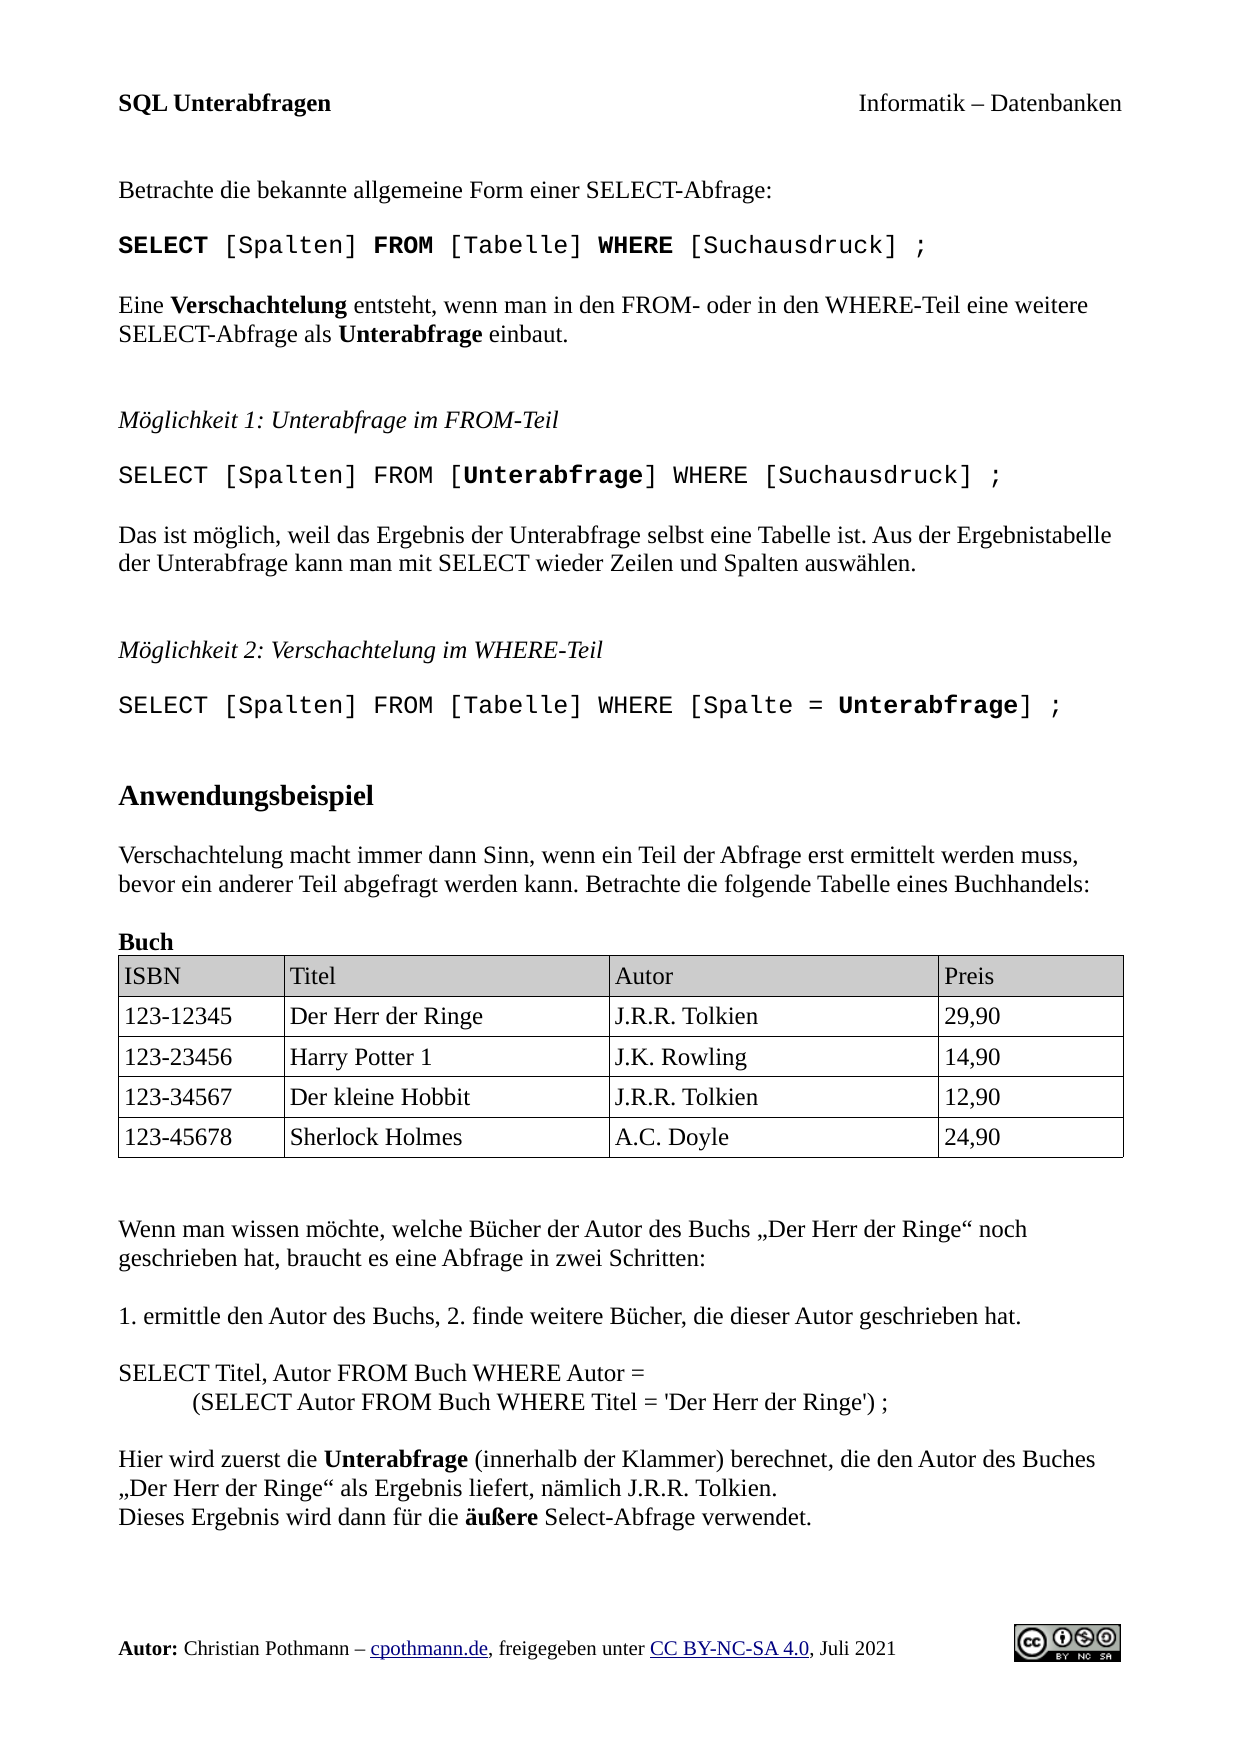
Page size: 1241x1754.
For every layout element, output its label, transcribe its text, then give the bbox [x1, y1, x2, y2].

text Hier wird zuerst die Unterabfrage (innerhalb der Klammer) berechnet, die den Autor des Buches „Der Herr der Ringe“ als Ergebnis liefert, nämlich J.R.R. Tolkien. [118, 1444, 1122, 1502]
text Wenn man wissen möchte, welche Bücher der Autor des Buchs „Der Herr der Ringe“ noch geschrieben hat, braucht es eine Abfrage in zwei Schritten: [118, 1214, 1122, 1272]
table_cell 14,90 [939, 1037, 1123, 1076]
table_cell 123-34567 [119, 1077, 284, 1117]
picture [1014, 1624, 1121, 1662]
table_cell 123-12345 [119, 997, 284, 1036]
text Eine Verschachtelung entsteht, wenn man in den FROM- oder in den WHERE-Teil eine weitere SELECT-Abfrage als Unterabfrage einbaut. [118, 290, 1122, 348]
text Verschachtelung macht immer dann Sinn, wenn ein Teil der Abfrage erst ermittelt werden muss, bevor ein anderer Teil abgefragt werden kann. Betrachte die folgende Tabelle eines Buchhandels: [118, 840, 1122, 898]
text SELECT [Spalten] FROM [Tabelle] WHERE [Suchausdruck] ; [118, 233, 1122, 261]
table_cell 29,90 [939, 997, 1123, 1036]
table_cell Sherlock Holmes [285, 1118, 609, 1157]
text (SELECT Autor FROM Buch WHERE Titel = 'Der Herr der Ringe') ; [118, 1387, 1122, 1416]
text Möglichkeit 2: Verschachtelung im WHERE-Teil [118, 635, 1122, 663]
table_header Autor [610, 956, 938, 996]
table_header ISBN [119, 956, 284, 996]
text Buch [118, 927, 1122, 955]
text 1. ermittle den Autor des Buchs, 2. finde weitere Bücher, die dieser Autor geschrieben hat. [118, 1301, 1122, 1329]
table_cell 12,90 [939, 1077, 1123, 1117]
table_cell Der kleine Hobbit [285, 1077, 609, 1117]
table_cell J.R.R. Tolkien [610, 1077, 938, 1117]
text Das ist möglich, weil das Ergebnis der Unterabfrage selbst eine Tabelle ist. Aus der Ergebnistabelle der Unterabfrage kann man mit SELECT wieder Zeilen und Spalten auswählen. [118, 520, 1122, 577]
table_cell A.C. Doyle [610, 1118, 938, 1157]
table_cell 24,90 [939, 1118, 1123, 1157]
text SELECT Titel, Autor FROM Buch WHERE Autor = [118, 1358, 1122, 1387]
table_cell Der Herr der Ringe [285, 997, 609, 1036]
text SELECT [Spalten] FROM [Tabelle] WHERE [Spalte = Unterabfrage] ; [118, 692, 1122, 721]
table_header Titel [285, 956, 609, 996]
table_cell J.K. Rowling [610, 1037, 938, 1076]
text Möglichkeit 1: Unterabfrage im FROM-Teil [118, 405, 1122, 434]
text Dieses Ergebnis wird dann für die äußere Select-Abfrage verwendet. [118, 1502, 1122, 1531]
text SELECT [Spalten] FROM [Unterabfrage] WHERE [Suchausdruck] ; [118, 463, 1122, 491]
table_cell J.R.R. Tolkien [610, 997, 938, 1036]
text Betrachte die bekannte allgemeine Form einer SELECT-Abfrage: [118, 176, 1122, 204]
text Autor: Christian Pothmann – cpothmann.de, freigegeben unter CC BY-NC-SA 4.0, Juli 2021 [118, 1636, 1014, 1660]
table_header Preis [939, 956, 1123, 996]
table_cell 123-23456 [119, 1037, 284, 1076]
table_cell Harry Potter 1 [285, 1037, 609, 1076]
text Anwendungsbeispiel [118, 778, 1122, 812]
table_cell 123-45678 [119, 1118, 284, 1157]
